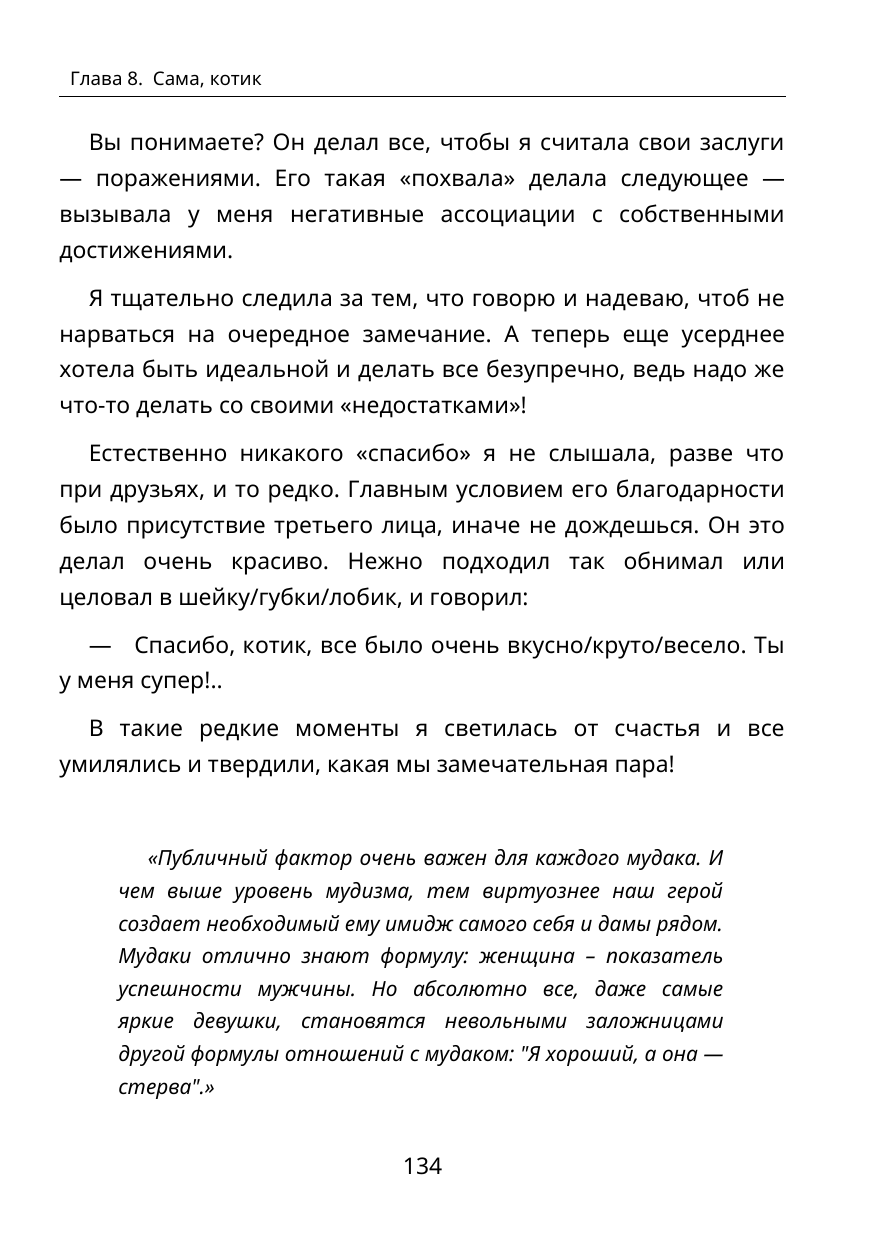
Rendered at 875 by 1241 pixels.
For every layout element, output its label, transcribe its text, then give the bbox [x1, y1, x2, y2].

list Спасибо, котик, все было очень вкусно/круто/весело. Ты у меня супер!.. [59, 628, 786, 696]
text Вы понимаете? Он делал все, чтобы я считала свои заслуги — поражениями. Его такая «похвала» делала следующее — вызывала у меня негативные ассоциации с собственными достижениями. [59, 126, 786, 265]
text В такие редкие моменты я светилась от счастья и все умилялись и твердили, какая мы замечательная пара! [59, 712, 786, 779]
text Естественно никакого «спасибо» я не слышала, разве что при друзьях, и то редко. Главным условием его благодарности было присутствие третьего лица, иначе не дождешься. Он это делал очень красиво. Нежно подходил так обнимал или целовал в шейку/губки/лобик, и говорил: [59, 437, 786, 612]
text Я тщательно следила за тем, что говорю и надеваю, чтоб не нарваться на очередное замечание. А теперь еще усерднее хотела быть идеальной и делать все безупречно, ведь надо же что-то делать со своими «недостатками»! [59, 282, 786, 421]
text «Публичный фактор очень важен для каждого мудака. И чем выше уровень мудизма, тем виртуознее наш герой создает необходимый ему имидж самого себя и дамы рядом. Мудаки отлично знают формулу: женщина – показатель успешности мужчины. Но абсолютно все, даже самые яркие девушки, становятся невольными заложницами другой формулы отношений с мудаком: "Я хороший, а она — стерва".» [118, 843, 726, 1100]
